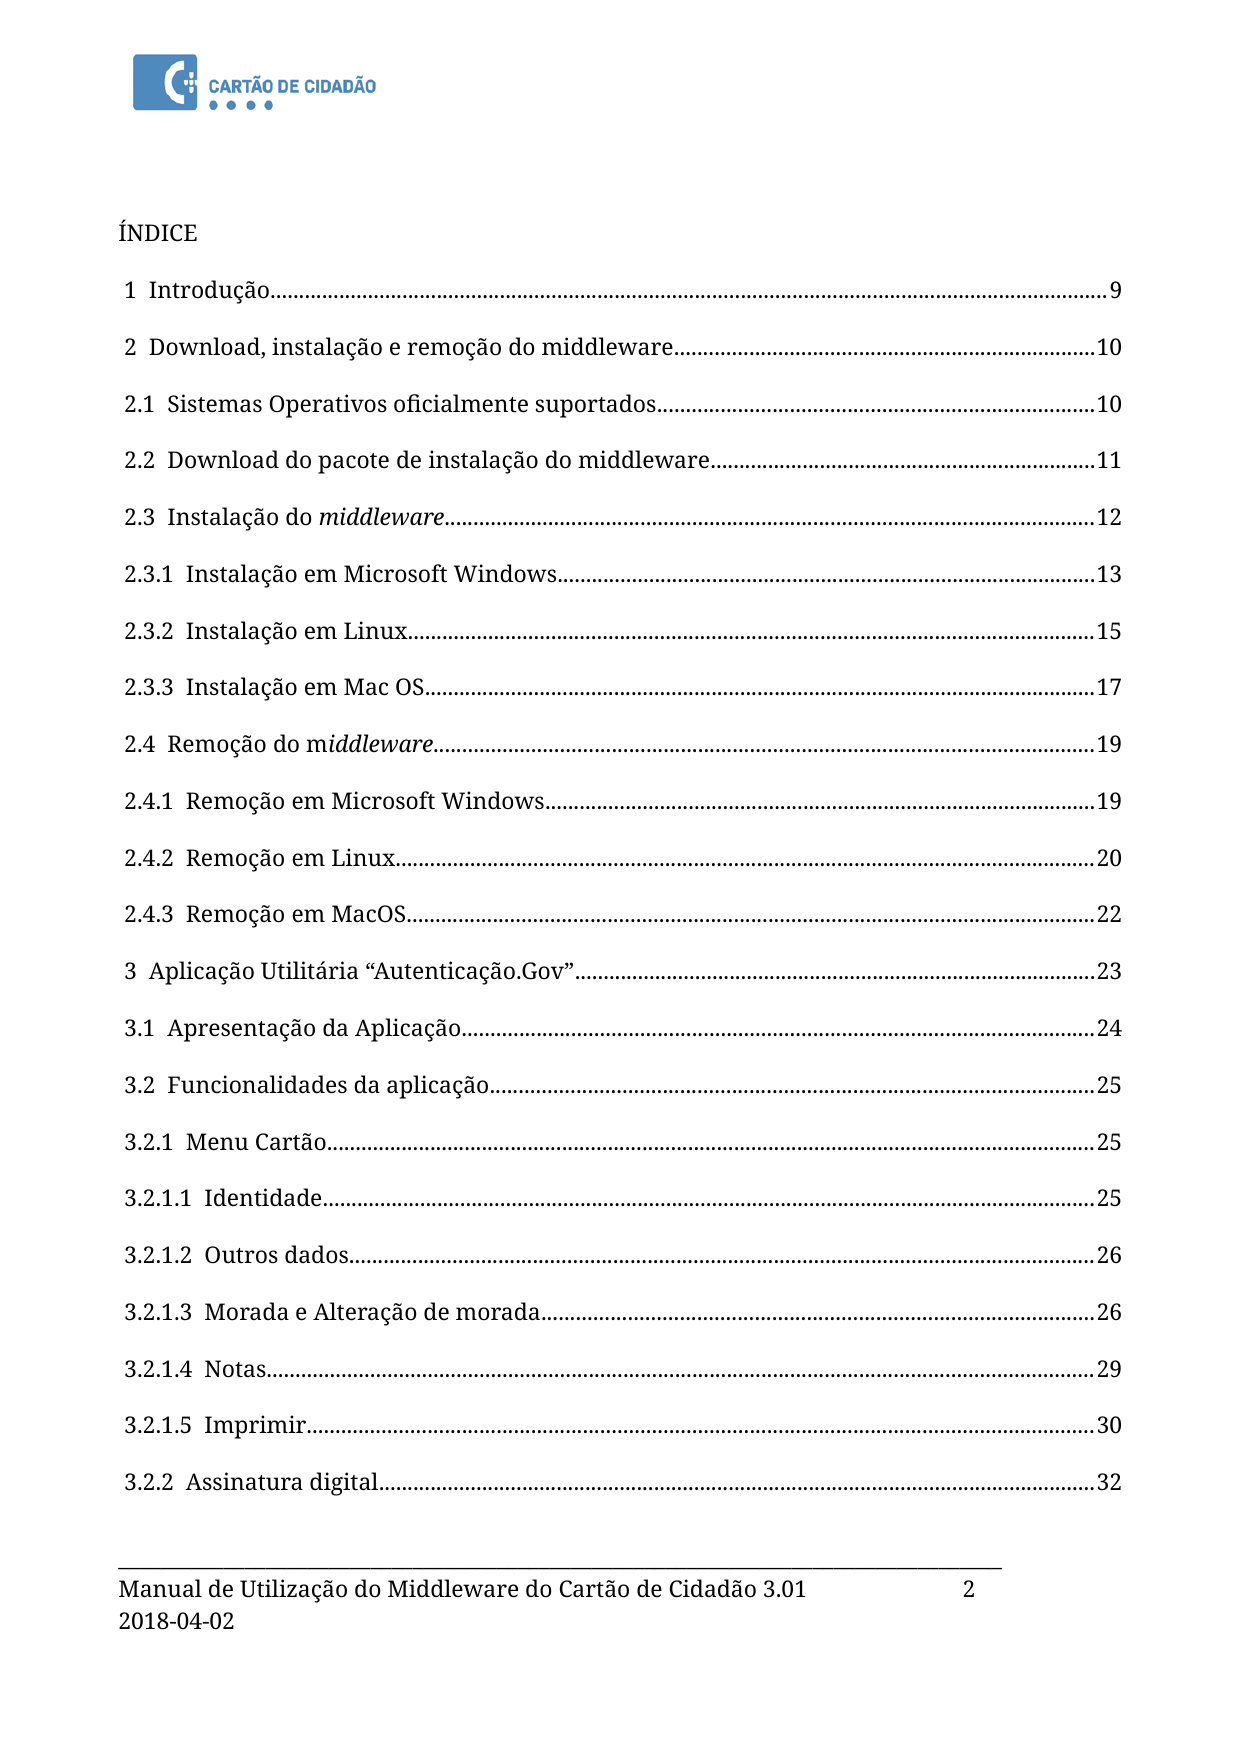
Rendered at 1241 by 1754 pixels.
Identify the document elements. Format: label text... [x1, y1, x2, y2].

text 2 Download, instalação e remoção do middleware 10 [118, 331, 1122, 362]
text ÍNDICE [118, 217, 1122, 248]
text 3.2.1 Menu Cartão 25 [118, 1126, 1122, 1157]
text 3 Aplicação Utilitária “Autenticação.Gov” 23 [118, 955, 1122, 986]
text 2.2 Download do pacote de instalação do middleware 11 [118, 444, 1122, 476]
text 3.2.1.5 Imprimir 30 [118, 1409, 1122, 1441]
text 2.4.2 Remoção em Linux 20 [118, 842, 1122, 873]
text 2.4.1 Remoção em Microsoft Windows 19 [118, 785, 1122, 816]
picture [130, 47, 423, 118]
text 2.3.3 Instalação em Mac OS 17 [118, 671, 1122, 703]
text 2.3.2 Instalação em Linux 15 [118, 614, 1122, 646]
text 3.1 Apresentação da Aplicação 24 [118, 1012, 1122, 1043]
text 3.2.1.3 Morada e Alteração de morada 26 [118, 1296, 1122, 1327]
text 3.2.1.2 Outros dados 26 [118, 1239, 1122, 1270]
text 2.3.1 Instalação em Microsoft Windows 13 [118, 558, 1122, 589]
text 3.2.1.4 Notas 29 [118, 1353, 1122, 1384]
text 2.4.3 Remoção em MacOS 22 [118, 898, 1122, 930]
text 2.4 Remoção do middleware 19 [118, 728, 1122, 759]
text 3.2 Funcionalidades da aplicação 25 [118, 1069, 1122, 1100]
text 1 Introdução 9 [118, 274, 1122, 305]
text 3.2.2 Assinatura digital 32 [118, 1466, 1122, 1497]
text 3.2.1.1 Identidade 25 [118, 1182, 1122, 1213]
text 2.3 Instalação do middleware 12 [118, 501, 1122, 532]
text 2.1 Sistemas Operativos oficialmente suportados 10 [118, 387, 1122, 419]
